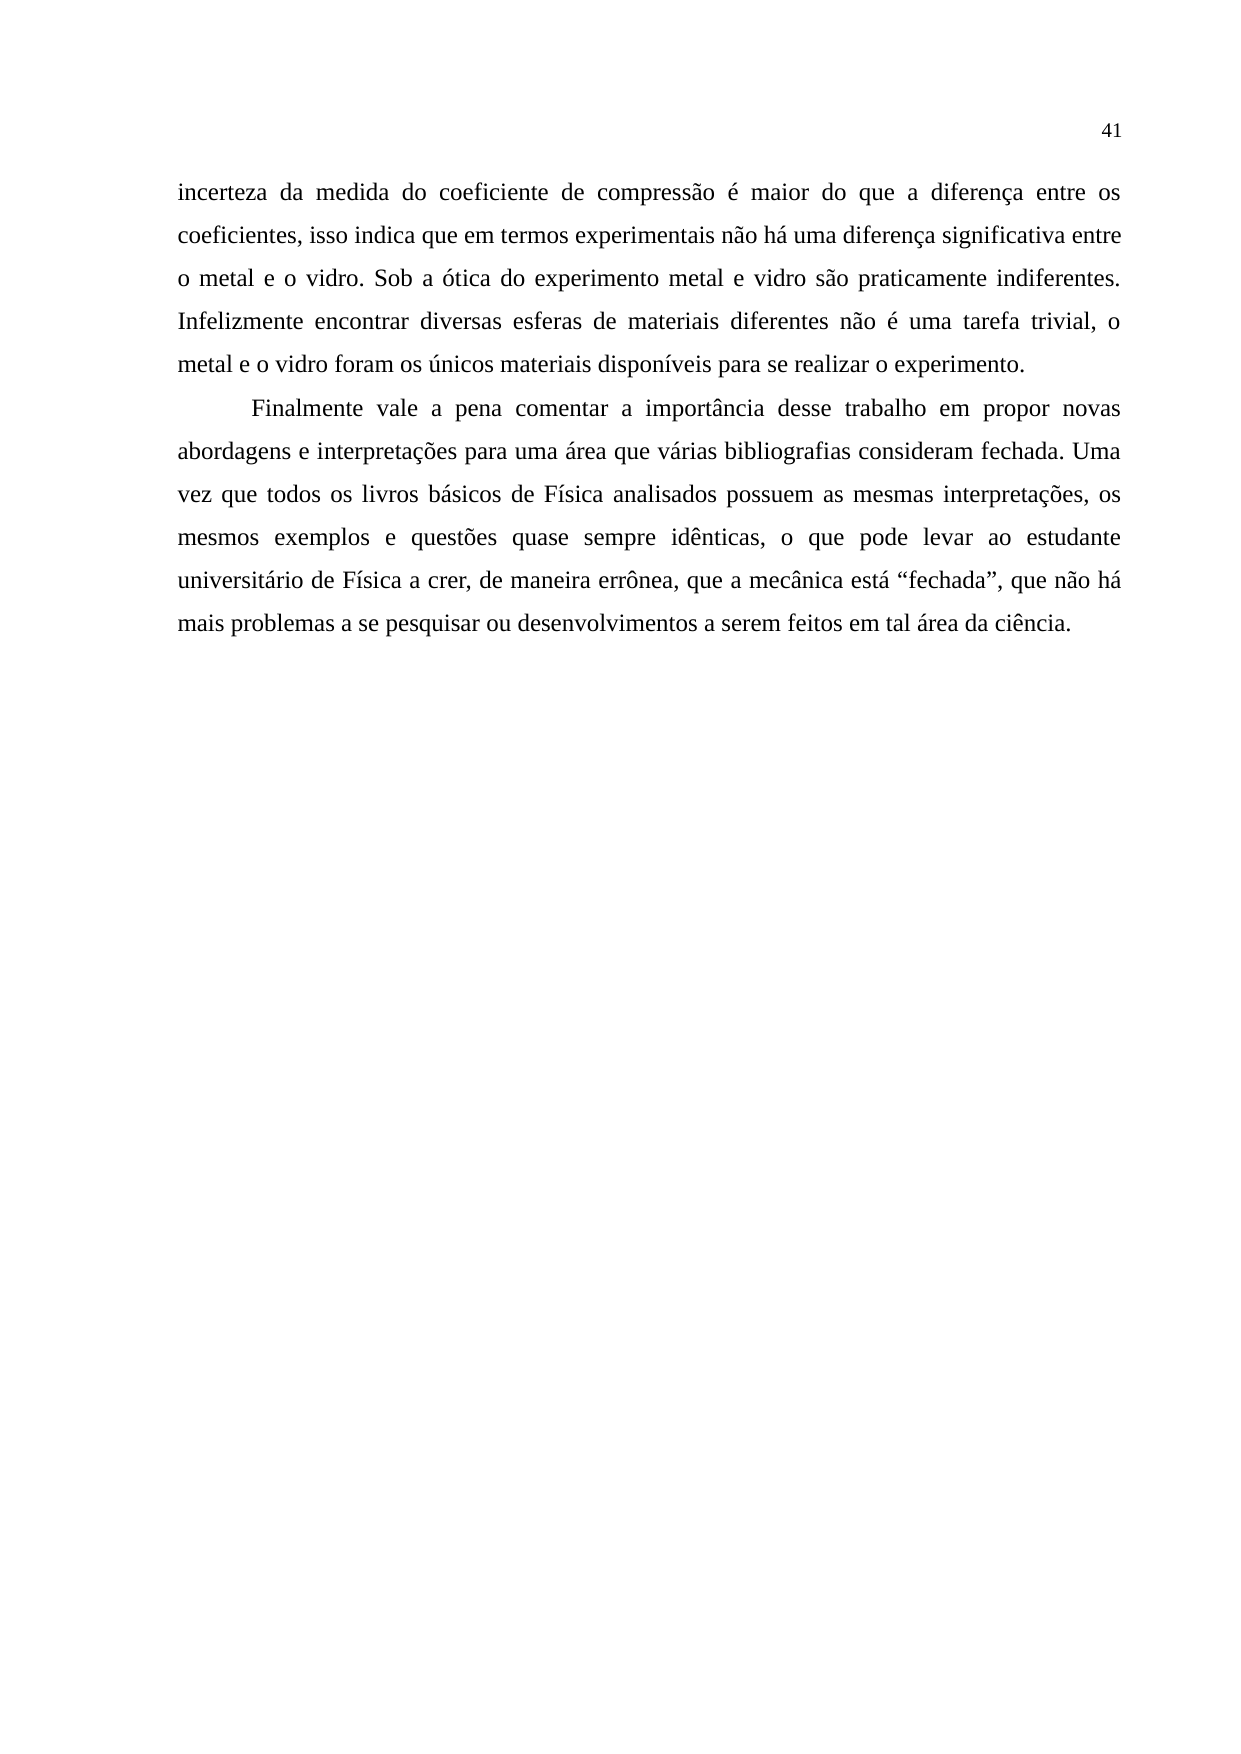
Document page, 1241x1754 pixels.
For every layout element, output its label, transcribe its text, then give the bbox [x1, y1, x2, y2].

text incerteza da medida do coeficiente de compressão é maior do que a diferença entre os coeficientes, isso indica que em termos experimentais não há uma diferença significativa entre o metal e o vidro. Sob a ótica do experimento metal e vidro são praticamente indiferentes. Infelizmente encontrar diversas esferas de materiais diferentes não é uma tarefa trivial, o metal e o vidro foram os únicos materiais disponíveis para se realizar o experimento. [177, 177, 1122, 378]
text Finalmente vale a pena comentar a importância desse trabalho em propor novas abordagens e interpretações para uma área que várias bibliografias consideram fechada. Uma vez que todos os livros básicos de Física analisados possuem as mesmas interpretações, os mesmos exemplos e questões quase sempre idênticas, o que pode levar ao estudante universitário de Física a crer, de maneira errônea, que a mecânica está “fechada”, que não há mais problemas a se pesquisar ou desenvolvimentos a serem feitos em tal área da ciência. [177, 393, 1122, 637]
